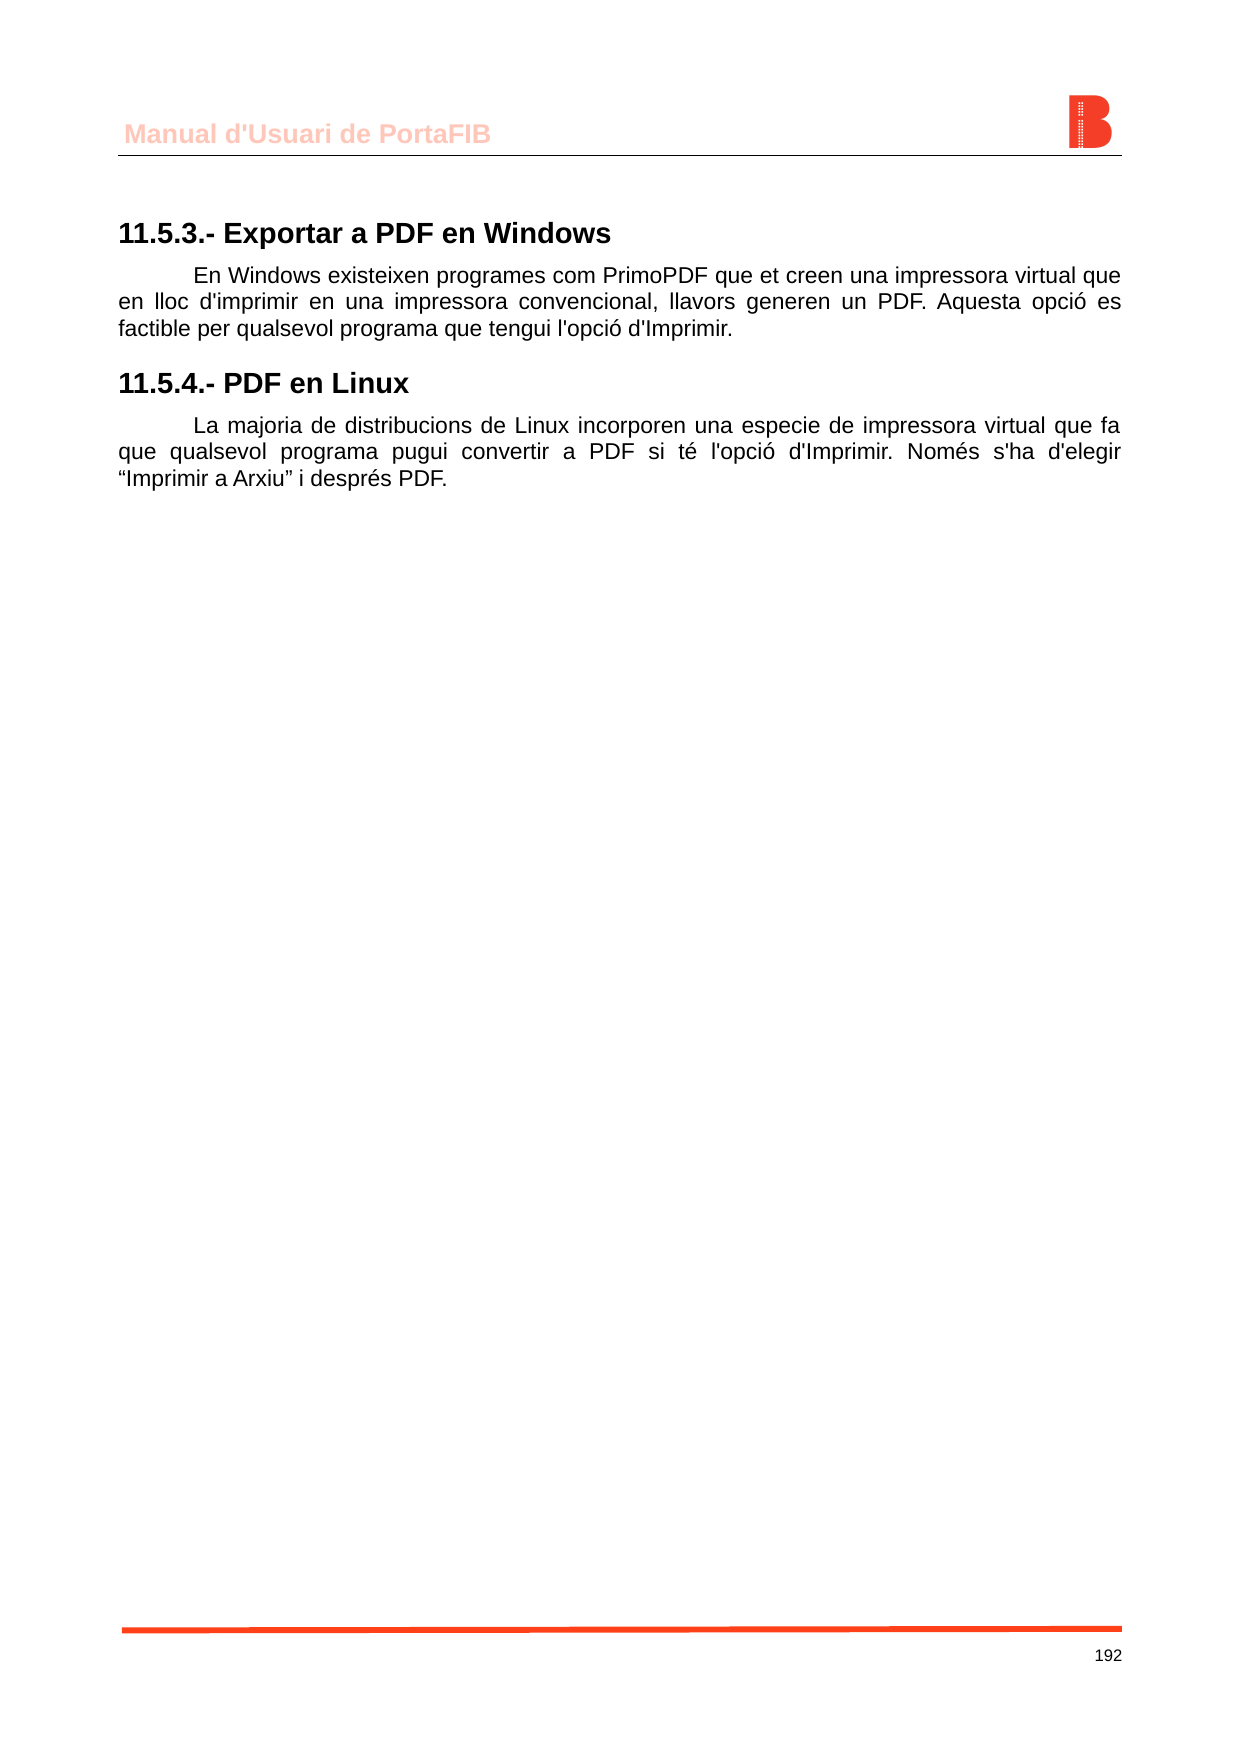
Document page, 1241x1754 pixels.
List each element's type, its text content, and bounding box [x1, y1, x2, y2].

subtitle Exportar a PDF en Windows [118, 216, 1122, 249]
text En Windows existeixen programes com PrimoPDF que et creen una impressora virtual que en lloc d'imprimir en una impressora convencional, llavors generen un PDF. Aquesta opció es factible per qualsevol programa que tengui l'opció d'Imprimir. [118, 262, 1122, 341]
text La majoria de distribucions de Linux incorporen una especie de impressora virtual que fa que qualsevol programa pugui convertir a PDF si té l'opció d'Imprimir. Només s'ha d'elegir “Imprimir a Arxiu” i després PDF. [118, 412, 1122, 491]
subtitle PDF en Linux [118, 366, 1122, 399]
picture [1063, 94, 1117, 150]
